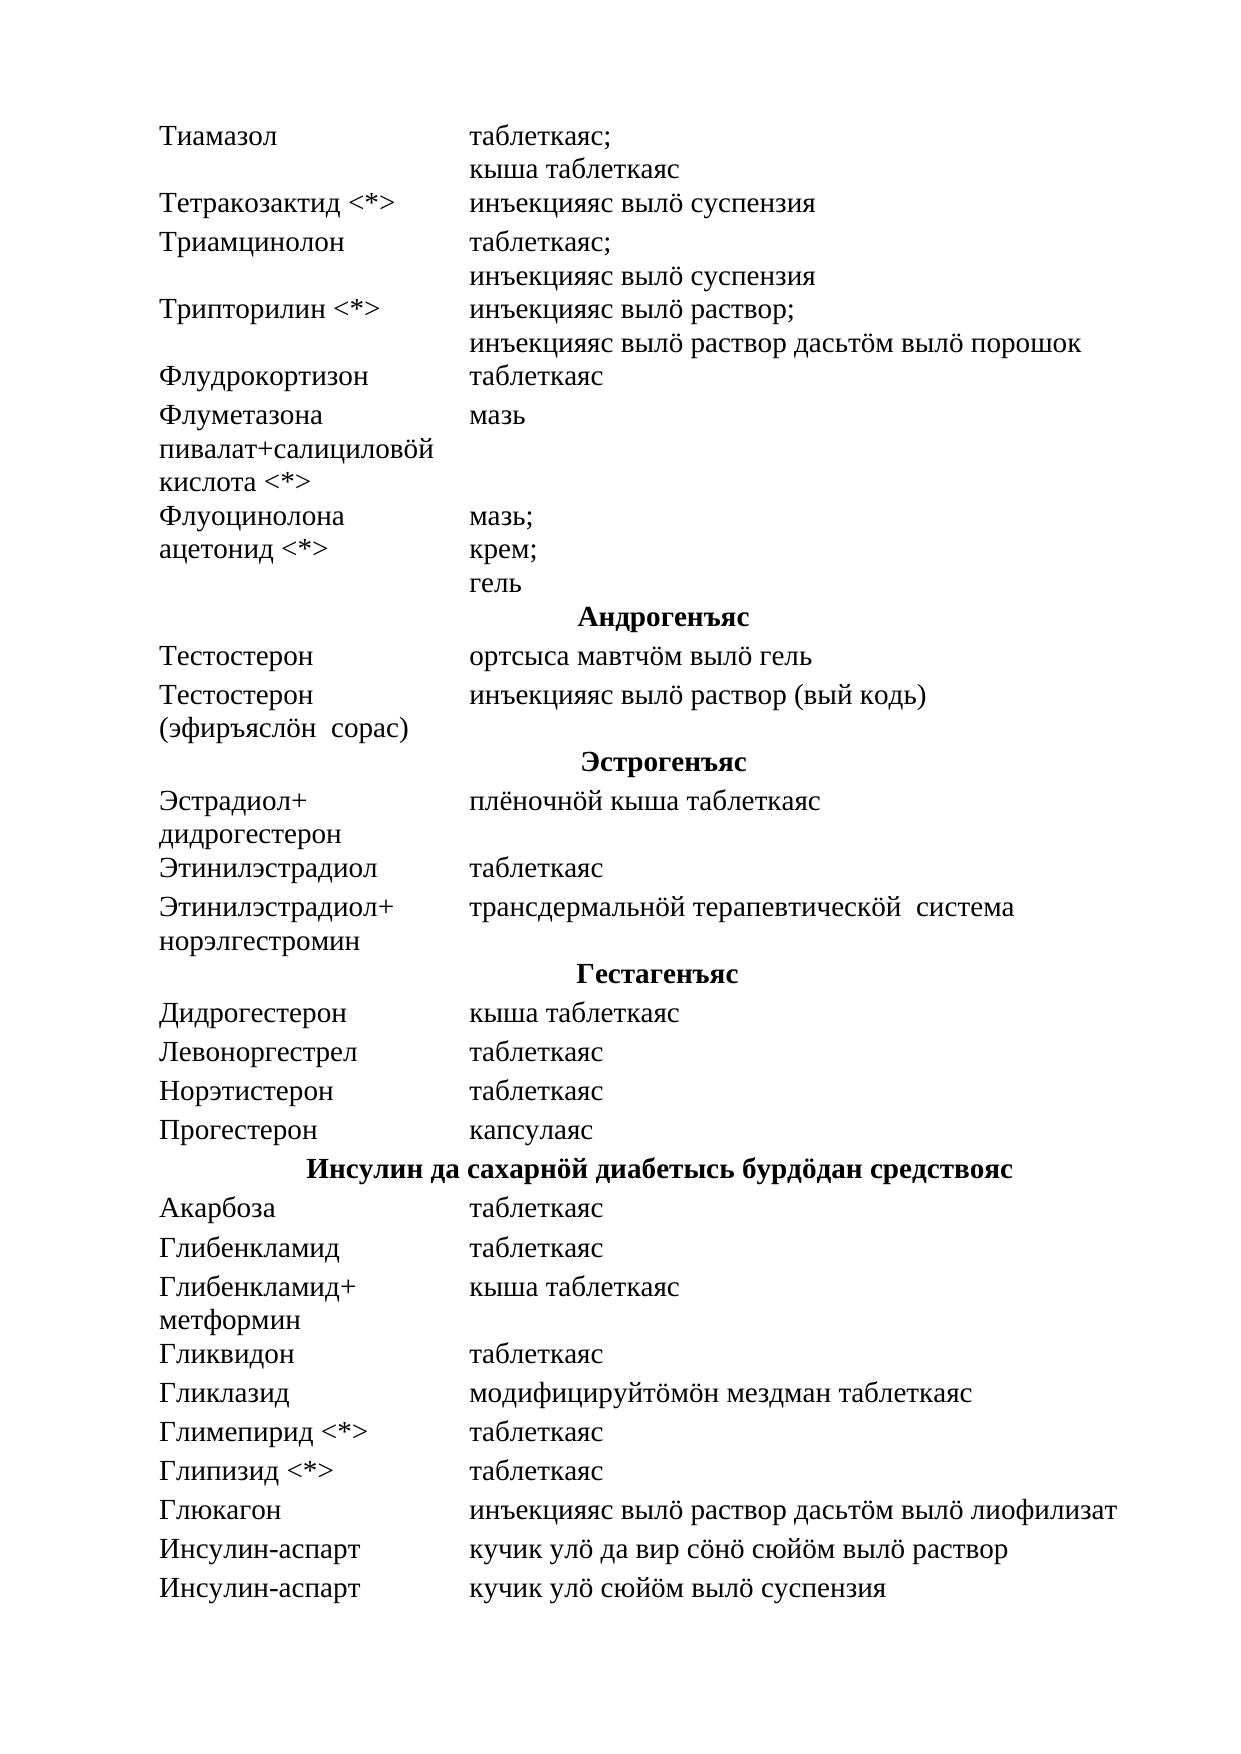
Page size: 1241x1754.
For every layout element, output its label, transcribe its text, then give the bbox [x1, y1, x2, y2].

table_cell Глипизид <*> [148, 1453, 458, 1492]
table_cell Флуметазона пивалат+салициловöй кислота <*> [148, 398, 458, 498]
table_cell кучик улö да вир сöнö сюйöм вылö раствор [458, 1531, 1176, 1570]
table_cell инъекцияяс вылö суспензия [458, 185, 1176, 224]
table_cell таблеткаяс [458, 1453, 1176, 1492]
table_cell Акарбоза [148, 1191, 458, 1230]
table_cell Гликвидон [148, 1336, 458, 1375]
table_cell таблеткаяс [458, 1074, 1176, 1112]
table_cell Гестагенъяс [148, 956, 1167, 995]
table_cell Инсулин-аспарт [148, 1531, 458, 1570]
table_cell ортсыса мавтчöм вылö гель [458, 638, 1176, 677]
table_cell Тиамазол [148, 118, 458, 185]
table_cell Глибенкламид [148, 1230, 458, 1269]
table_cell инъекцияяс вылö раствор (вый кодь) [458, 677, 1176, 744]
table_cell Глюкагон [148, 1492, 458, 1531]
table_cell Гликлазид [148, 1375, 458, 1414]
table_cell капсулаяс [458, 1113, 1176, 1152]
table_cell Норэтистерон [148, 1074, 458, 1112]
table_cell модифицируйтöмöн мездман таблеткаяс [458, 1375, 1176, 1414]
table_cell Прогестерон [148, 1113, 458, 1152]
table_cell мазь; крем; гель [458, 498, 1176, 599]
table_cell Тестостерон (эфиръяслöн сорас) [148, 677, 458, 744]
table_cell Трипторилин <*> [148, 291, 458, 358]
table_cell Эстрадиол+ дидрогестерон [148, 783, 458, 850]
table_cell трансдермальнöй терапевтическöй система [458, 889, 1176, 956]
table_cell Тестостерон [148, 638, 458, 677]
table_cell Инсулин-аспарт [148, 1570, 458, 1606]
table_cell таблеткаяс [458, 1336, 1176, 1375]
table_cell таблеткаяс; инъекцияяс вылö суспензия [458, 224, 1176, 291]
table_cell таблеткаяс [458, 1414, 1176, 1453]
table_cell таблеткаяс [458, 359, 1176, 397]
table_cell Дидрогестерон [148, 995, 458, 1034]
table_cell таблеткаяс [458, 1230, 1176, 1269]
table_cell таблеткаяс; кыша таблеткаяс [458, 118, 1176, 185]
table_cell кыша таблеткаяс [458, 995, 1176, 1034]
table_cell инъекцияяс вылö раствор дасьтöм вылö лиофилизат [458, 1492, 1176, 1531]
table_cell плёночнöй кыша таблеткаяс [458, 783, 1176, 850]
table_cell Триамцинолон [148, 224, 458, 291]
table_cell [1167, 956, 1179, 995]
table_cell Тетракозактид <*> [148, 185, 458, 224]
table_cell Глимепирид <*> [148, 1414, 458, 1453]
table_cell кыша таблеткаяс [458, 1269, 1176, 1336]
table_cell Флудрокортизон [148, 359, 458, 397]
table_cell таблеткаяс [458, 1034, 1176, 1073]
table_cell Андрогенъяс [148, 599, 1179, 638]
table_cell таблеткаяс [458, 1191, 1176, 1230]
table_cell мазь [458, 398, 1176, 498]
table_cell Этинилэстрадиол [148, 850, 458, 889]
table_cell Глибенкламид+ метформин [148, 1269, 458, 1336]
table_cell Инсулин да сахарнöй диабетысь бурдöдан средствояс [148, 1152, 1179, 1191]
table_cell Флуоцинолона ацетонид <*> [148, 498, 458, 599]
table_cell инъекцияяс вылö раствор; инъекцияяс вылö раствор дасьтöм вылö порошок [458, 291, 1176, 358]
table_cell Эстрогенъяс [148, 744, 1179, 783]
table_cell таблеткаяс [458, 850, 1176, 889]
table_cell Левоноргестрел [148, 1034, 458, 1073]
table_cell кучик улö сюйöм вылö суспензия [458, 1570, 1176, 1606]
table_cell Этинилэстрадиол+ норэлгестромин [148, 889, 458, 956]
